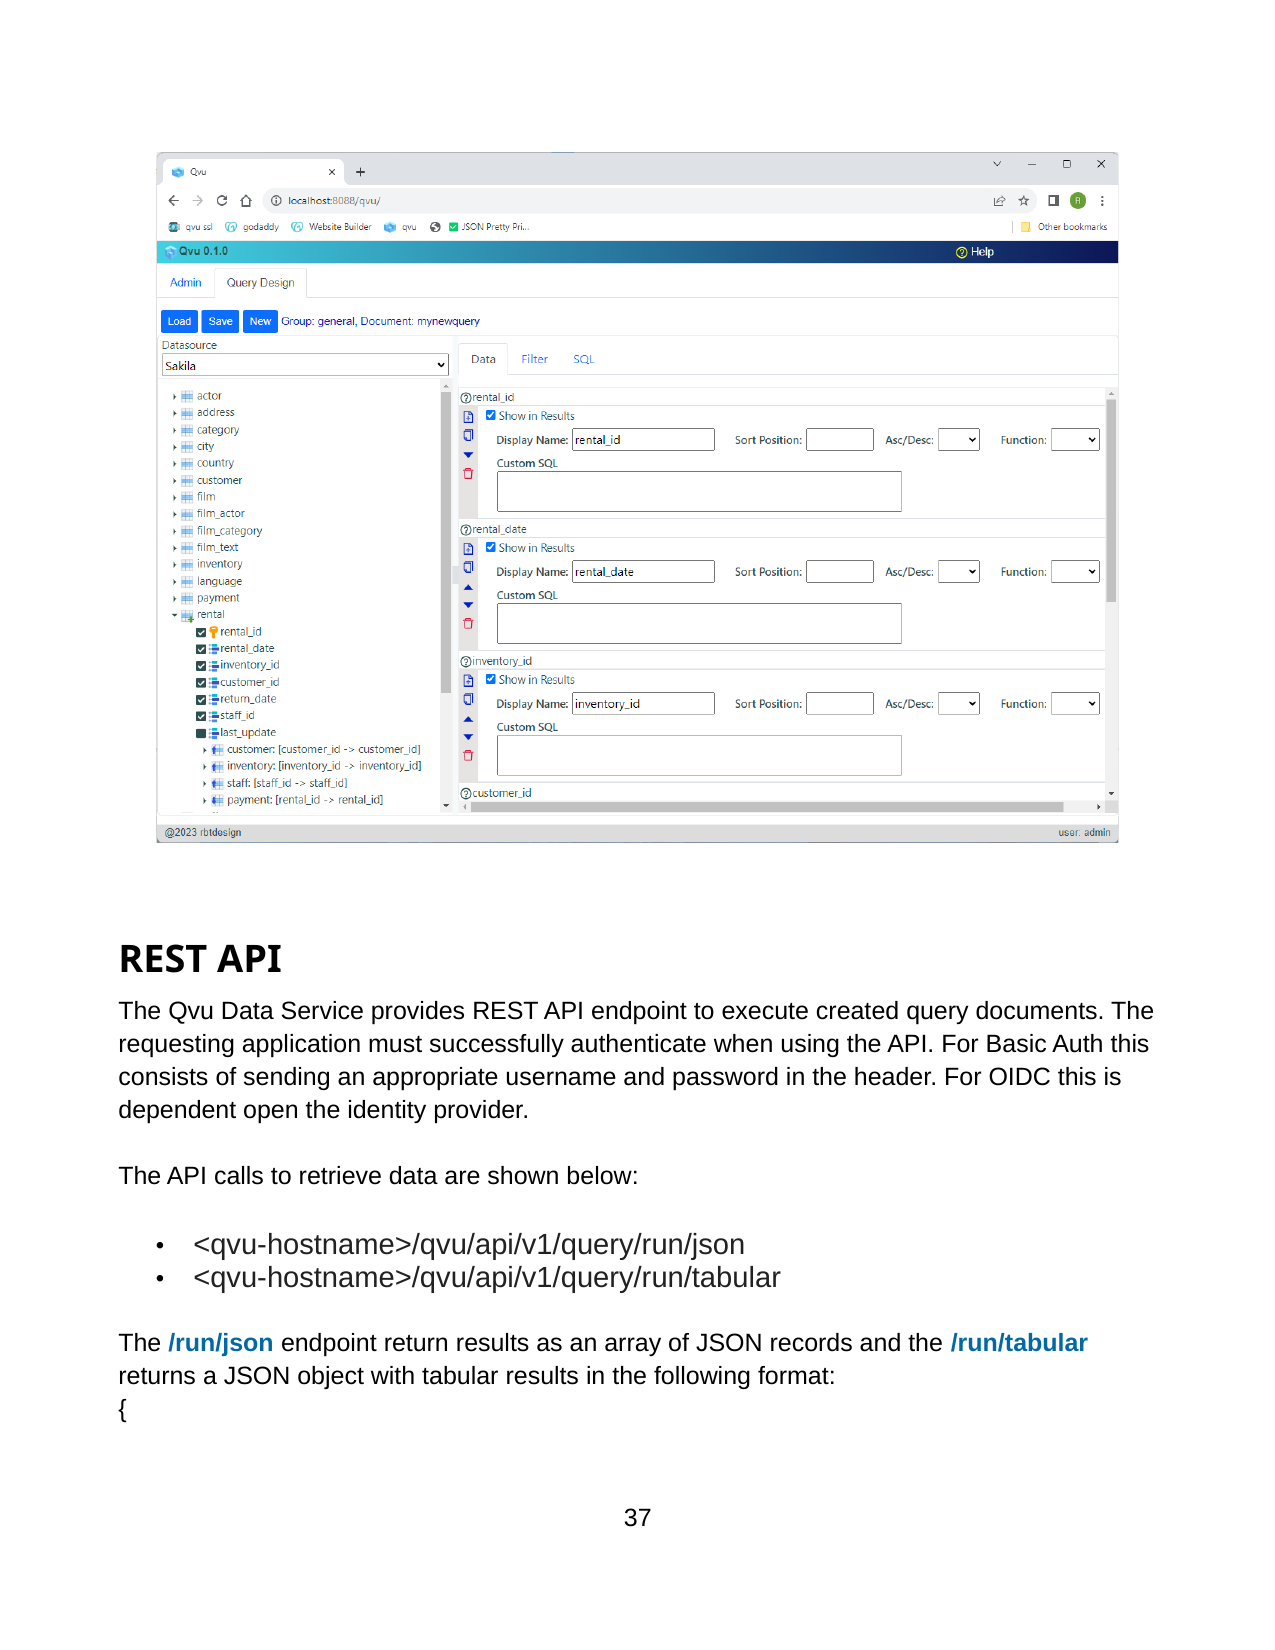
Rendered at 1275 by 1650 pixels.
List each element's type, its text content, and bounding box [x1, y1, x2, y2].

text The /run/json endpoint return results as an array of JSON records and the /run/tabular returns a JSON object with tabular results in the following format: [118, 1328, 1157, 1389]
picture [156, 152, 1119, 843]
list <qvu-hostname>/qvu/api/v1/query/run/json [156, 1227, 1157, 1261]
text The Qvu Data Service provides REST API endpoint to execute created query documents. The requesting application must successfully authenticate when using the API. For Basic Auth this consists of sending an appropriate username and password in the header. For OIDC this is dependent open the identity provider. [118, 996, 1157, 1124]
text The API calls to retrieve data are shown below: [118, 1161, 1157, 1190]
list <qvu-hostname>/qvu/api/v1/query/run/tabular [156, 1261, 1157, 1294]
text { [118, 1394, 1157, 1422]
subtitle REST API [118, 932, 1157, 983]
